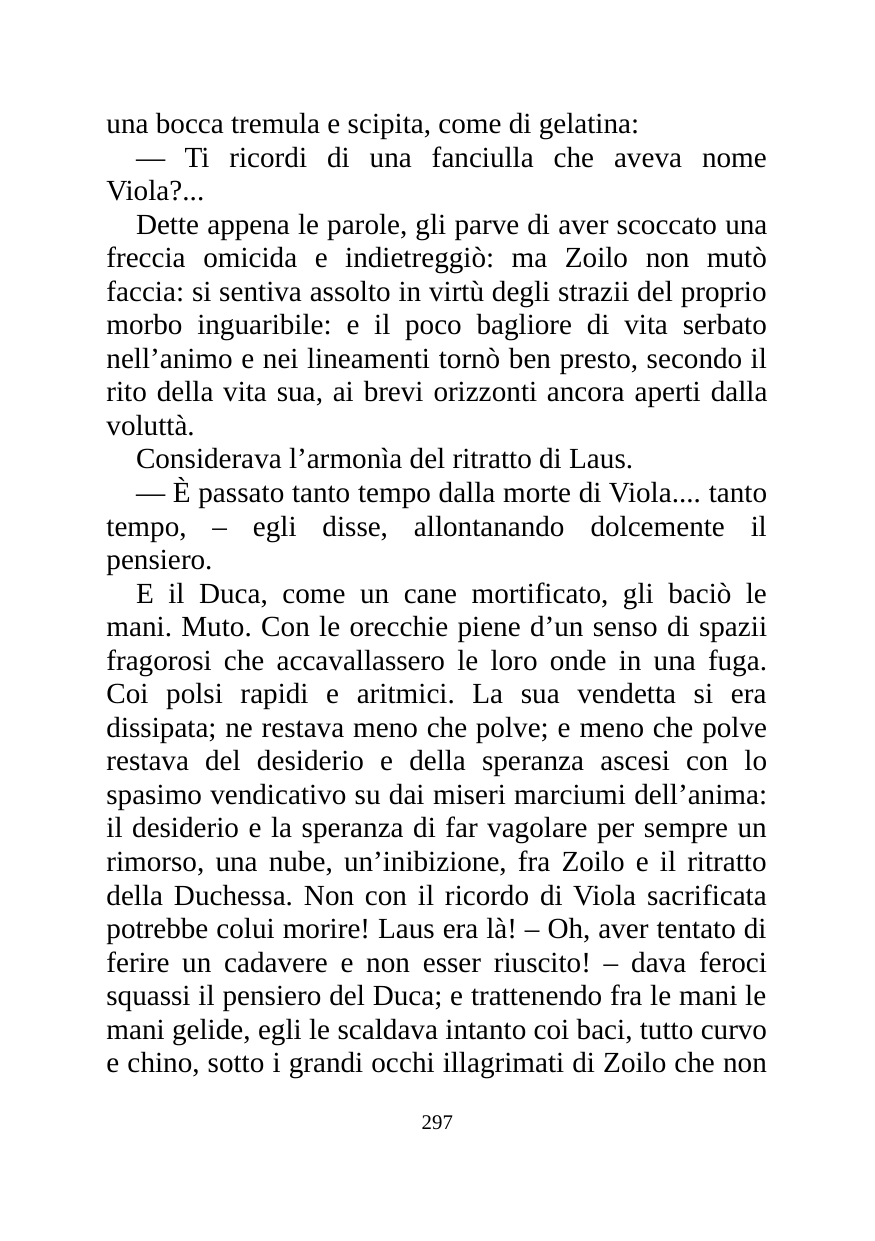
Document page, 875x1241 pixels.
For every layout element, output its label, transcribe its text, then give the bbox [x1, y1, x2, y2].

text Dette appena le parole, gli parve di aver scoccato una freccia omicida e indietreggiò: ma Zoilo non mutò faccia: si sentiva assolto in virtù degli strazii del proprio morbo inguaribile: e il poco bagliore di vita serbato nell’animo e nei lineamenti tornò ben presto, secondo il rito della vita sua, ai brevi orizzonti ancora aperti dalla voluttà. [106, 207, 768, 442]
text una bocca tremula e scipita, come di gelatina: [106, 106, 768, 140]
text — Ti ricordi di una fanciulla che aveva nome Viola?... [106, 140, 768, 207]
text E il Duca, come un cane mortificato, gli baciò le mani. Muto. Con le orecchie piene d’un senso di spazii fragorosi che accavallassero le loro onde in una fuga. Coi polsi rapidi e aritmici. La sua vendetta si era dissipata; ne restava meno che polve; e meno che polve restava del desiderio e della speranza ascesi con lo spasimo vendicativo su dai miseri marciumi dell’anima: il desiderio e la speranza di far vagolare per sempre un rimorso, una nube, un’inibizione, fra Zoilo e il ritratto della Duchessa. Non con il ricordo di Viola sacrificata potrebbe colui morire! Laus era là! – Oh, aver tentato di ferire un cadavere e non esser riuscito! – dava feroci squassi il pensiero del Duca; e trattenendo fra le mani le mani gelide, egli le scaldava intanto coi baci, tutto curvo e chino, sotto i grandi occhi illagrimati di Zoilo che non [106, 576, 768, 1079]
text Considerava l’armonìa del ritratto di Laus. [106, 442, 768, 475]
text — È passato tanto tempo dalla morte di Viola.... tanto tempo, – egli disse, allontanando dolcemente il pensiero. [106, 475, 768, 576]
